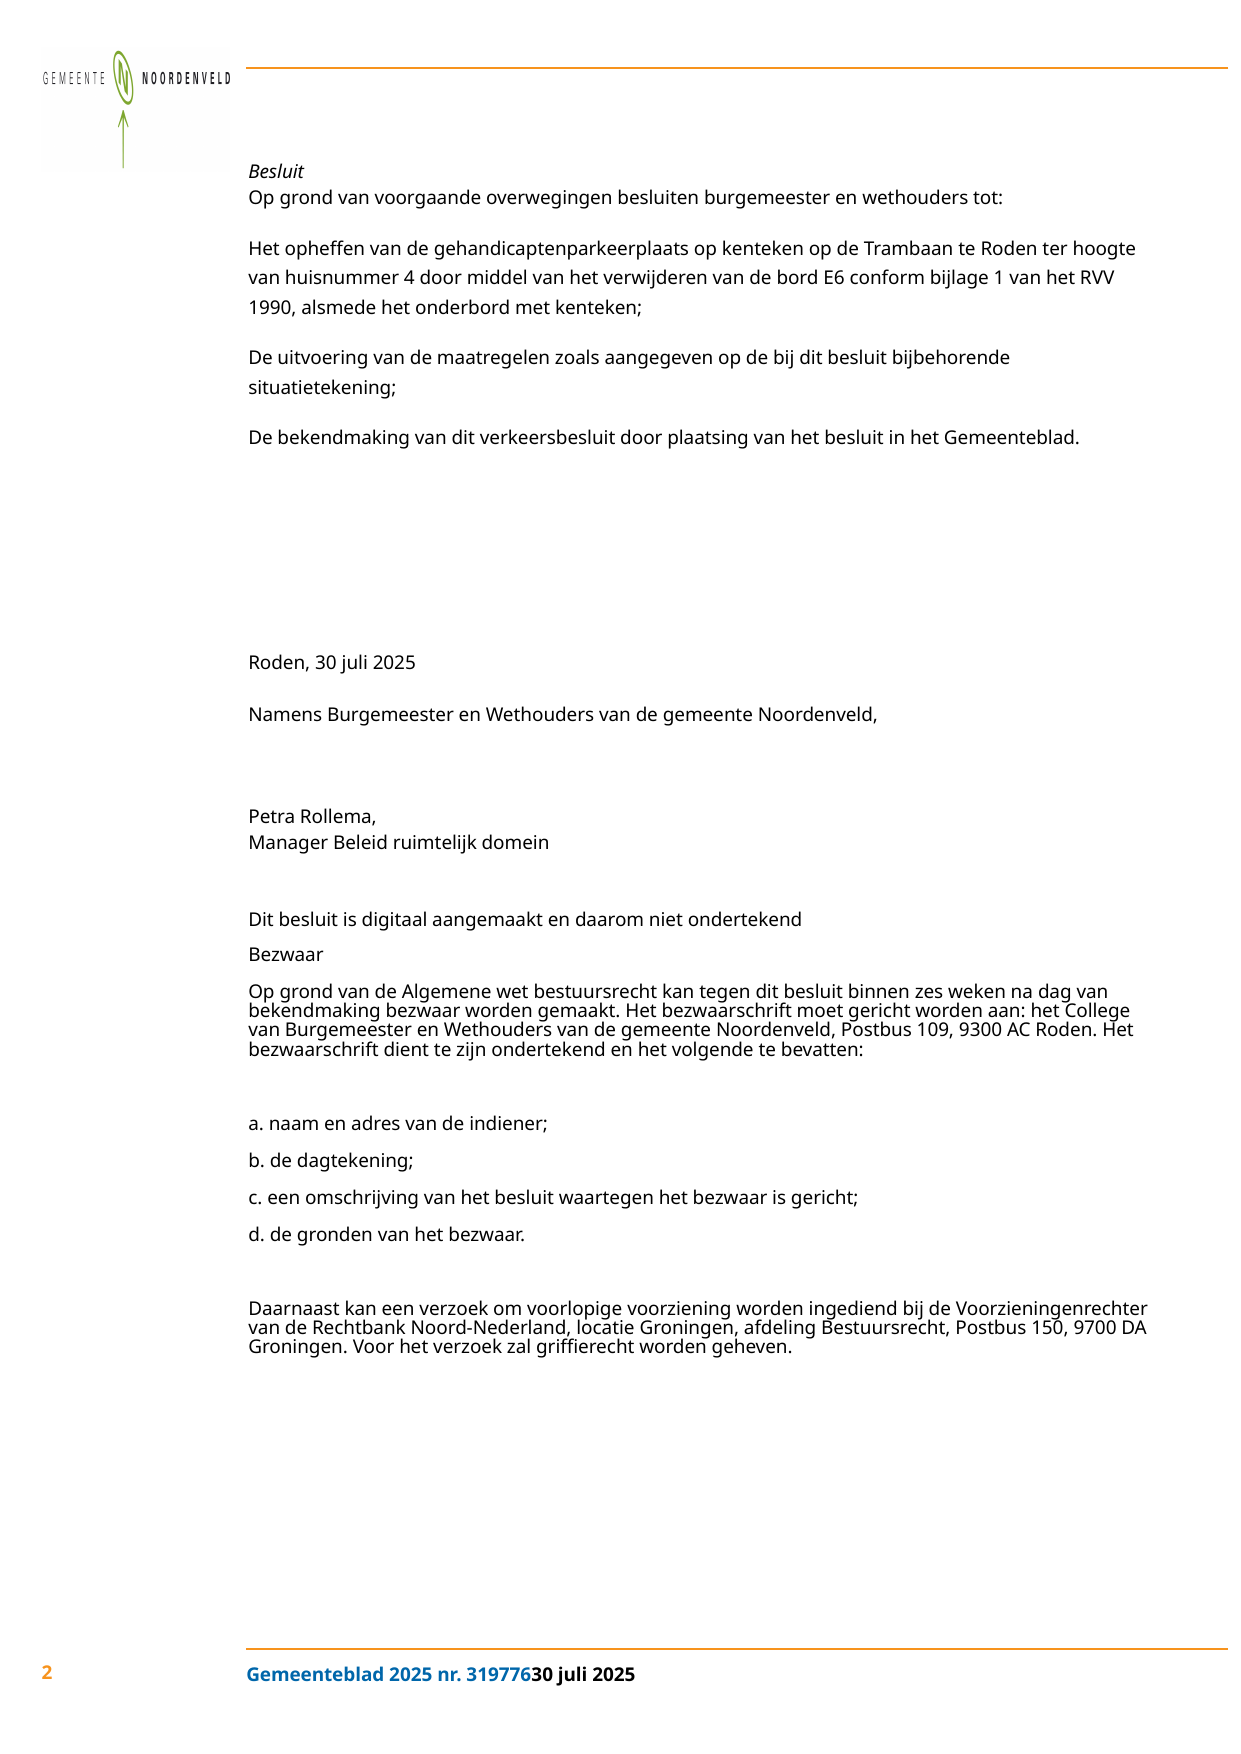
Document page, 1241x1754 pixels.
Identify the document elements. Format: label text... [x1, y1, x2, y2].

text d. de gronden van het bezwaar. [248, 1226, 1152, 1245]
text b. de dagtekening; [248, 1152, 1152, 1171]
text Op grond van de Algemene wet bestuursrecht kan tegen dit besluit binnen zes weken na dag van bekendmaking bezwaar worden gemaakt. Het bezwaarschrift moet gericht worden aan: het College van Burgemeester en Wethouders van de gemeente Noordenveld, Postbus 109, 9300 AC Roden. Het bezwaarschrift dient te zijn ondertekend en het volgende te bevatten: [248, 983, 1152, 1060]
picture [41, 47, 231, 172]
text Namens Burgemeester en Wethouders van de gemeente Noordenveld, [248, 701, 1152, 726]
text De uitvoering van de maatregelen zoals aangegeven op de bij dit besluit bijbehorende situatietekening; [248, 344, 1152, 400]
text Bezwaar [248, 946, 1152, 965]
text De bekendmaking van dit verkeersbesluit door plaatsing van het besluit in het Gemeenteblad. [248, 424, 1152, 450]
text Op grond van voorgaande overwegingen besluiten burgemeester en wethouders tot: [248, 184, 1152, 210]
text Manager Beleid ruimtelijk domein [248, 829, 1152, 855]
text Petra Rollema, [248, 804, 1152, 829]
text Roden, 30 juli 2025 [248, 649, 1152, 675]
text a. naam en adres van de indiener; [248, 1115, 1152, 1134]
text Dit besluit is digitaal aangemaakt en daarom niet ondertekend [248, 907, 1152, 932]
text Daarnaast kan een verzoek om voorlopige voorziening worden ingediend bij de Voorzieningenrechter van de Rechtbank Noord-Nederland, locatie Groningen, afdeling Bestuursrecht, Postbus 150, 9700 DA Groningen. Voor het verzoek zal griffierecht worden geheven. [248, 1299, 1152, 1357]
text c. een omschrijving van het besluit waartegen het bezwaar is gericht; [248, 1189, 1152, 1208]
text Het opheffen van de gehandicaptenparkeerplaats op kenteken op de Trambaan te Roden ter hoogte van huisnummer 4 door middel van het verwijderen van de bord E6 conform bijlage 1 van het RVV 1990, alsmede het onderbord met kenteken; [248, 235, 1152, 320]
text Besluit [248, 159, 1152, 184]
